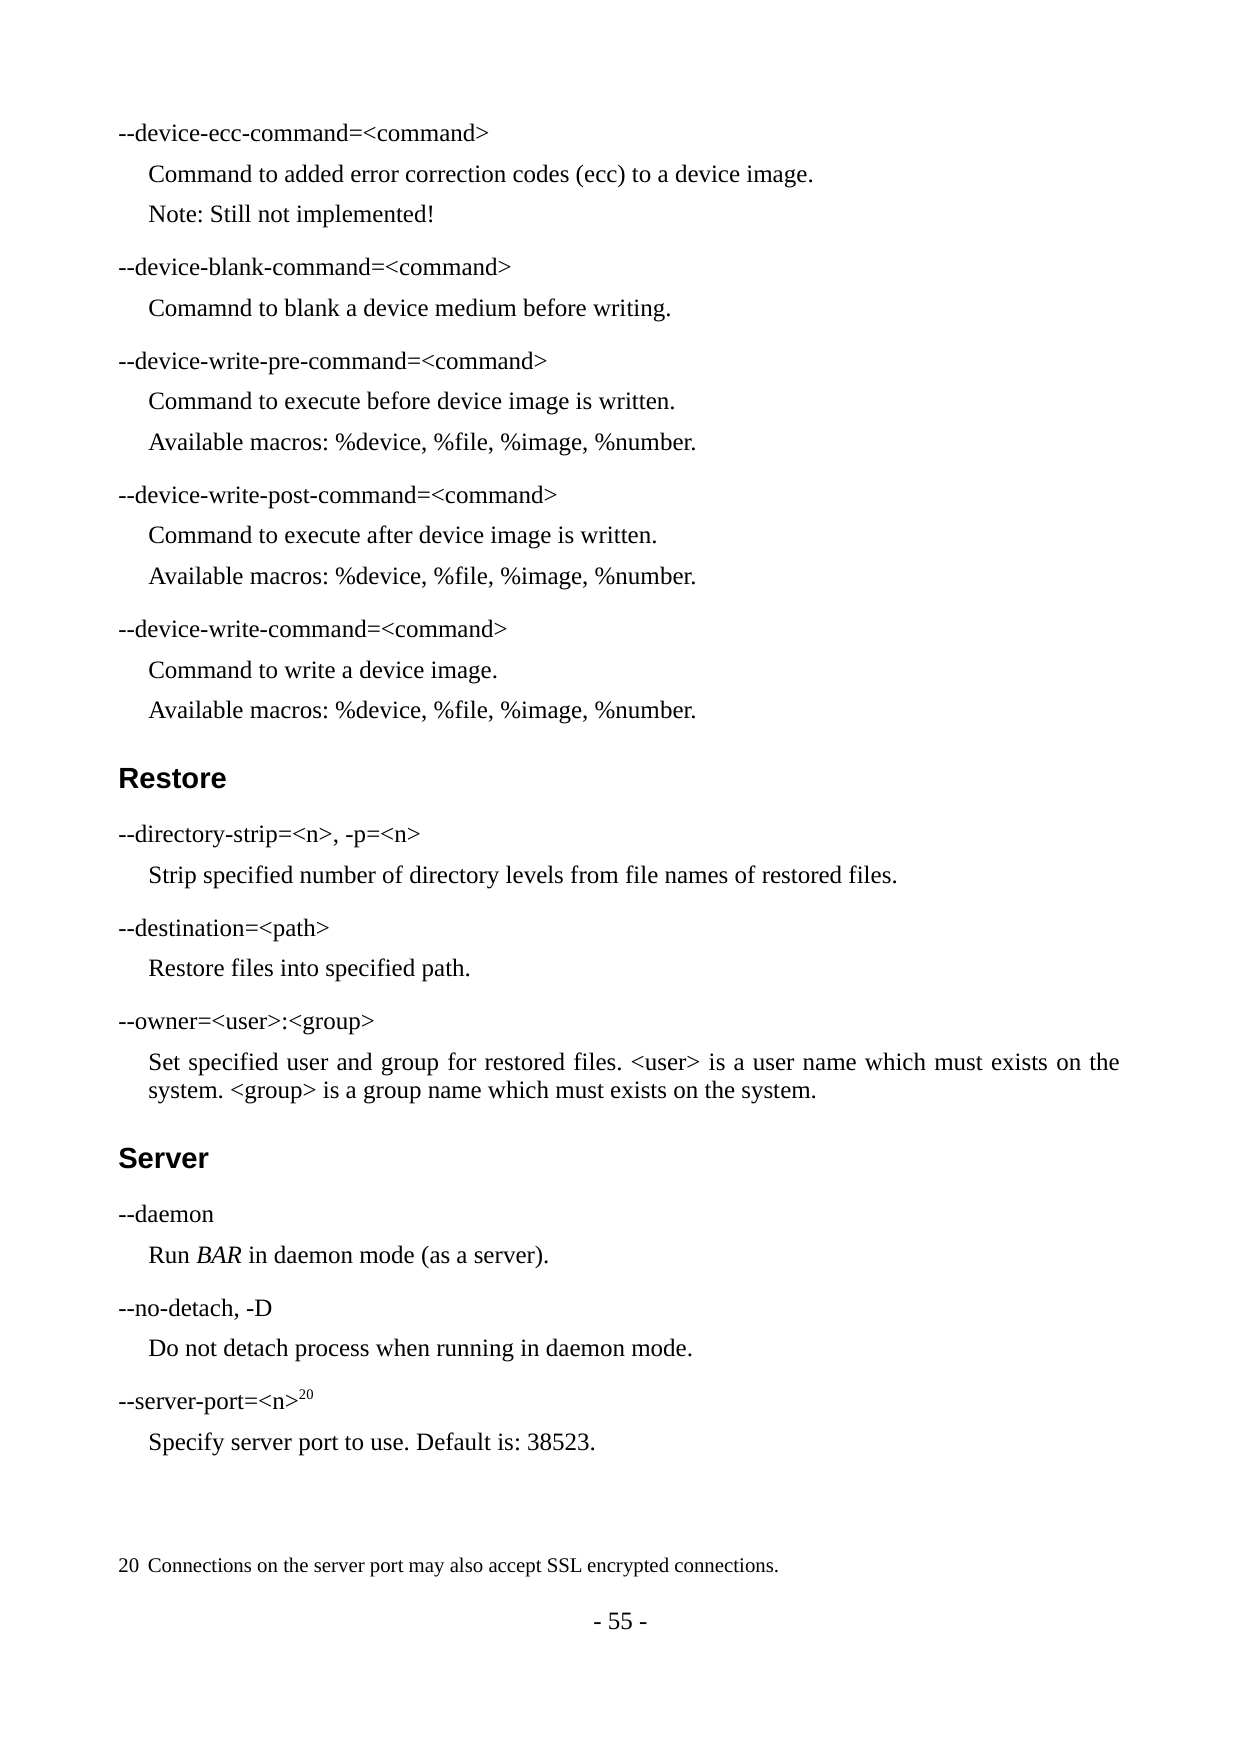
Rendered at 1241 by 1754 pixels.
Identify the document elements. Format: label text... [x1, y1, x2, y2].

title --device-write-pre-command=<command> [118, 346, 1122, 374]
title --device-write-command=<command> [118, 614, 1122, 643]
text Comamnd to blank a device medium before writing. [148, 293, 1122, 322]
title --directory-strip=<n>, -p=<n> [118, 819, 1122, 848]
text Run BAR in daemon mode (as a server). [148, 1240, 1122, 1269]
text Strip specified number of directory levels from file names of restored files. [148, 860, 1122, 889]
title --no-detach, -D [118, 1293, 1122, 1322]
text Connections on the server port may also accept SSL encrypted connections. [118, 1553, 1122, 1577]
title --device-write-post-command=<command> [118, 480, 1122, 509]
text Command to execute after device image is written. [148, 521, 1122, 549]
text Available macros: %device, %file, %image, %number. [148, 427, 1122, 456]
title --daemon [118, 1199, 1122, 1228]
subtitle Server [118, 1141, 1122, 1175]
title --device-ecc-command=<command> [118, 118, 1122, 147]
text Available macros: %device, %file, %image, %number. [148, 696, 1122, 724]
text Available macros: %device, %file, %image, %number. [148, 561, 1122, 590]
subtitle Restore [118, 761, 1122, 795]
text Specify server port to use. Default is: 38523. [148, 1427, 1122, 1456]
title --owner=<user>:<group> [118, 1006, 1122, 1035]
text Set specified user and group for restored files. <user> is a user name which must exists on the system. <group> is a group name which must exists on the system. [148, 1047, 1122, 1104]
text Restore files into specified path. [148, 953, 1122, 982]
title --device-blank-command=<command> [118, 252, 1122, 281]
text Command to write a device image. [148, 655, 1122, 683]
text Note: Still not implemented! [148, 199, 1122, 228]
text Command to added error correction codes (ecc) to a device image. [148, 159, 1122, 188]
title --destination=<path> [118, 913, 1122, 941]
text Command to execute before device image is written. [148, 386, 1122, 415]
text Do not detach process when running in daemon mode. [148, 1333, 1122, 1362]
title --server-port=<n> [118, 1386, 1122, 1415]
